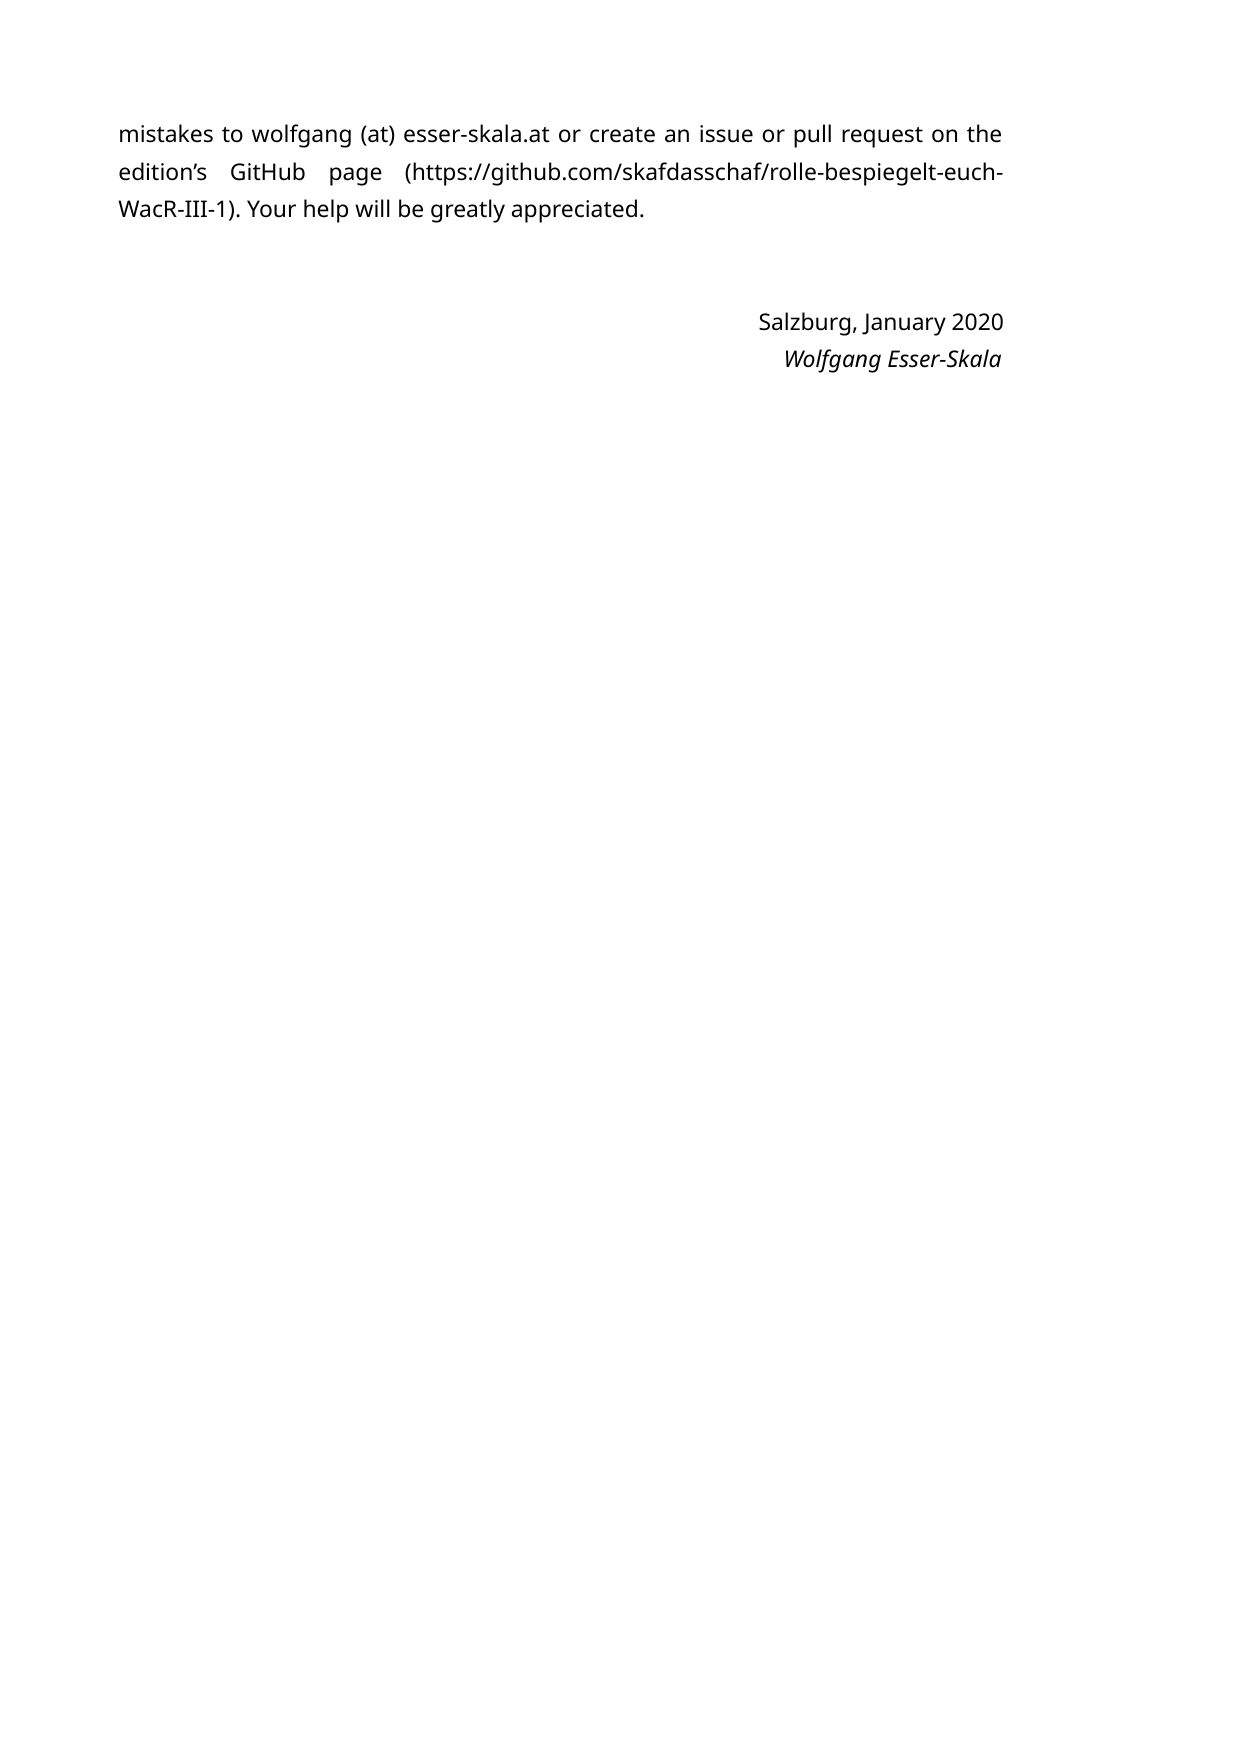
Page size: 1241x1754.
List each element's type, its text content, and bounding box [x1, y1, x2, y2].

text Salzburg, January 2020 Wolfgang Esser-Skala [118, 306, 1004, 374]
text mistakes to wolfgang (at) esser-skala.at or create an issue or pull request on the edition’s GitHub page (https://github.com/skafdasschaf/rolle-bespiegelt-euch-WacR-III-1). Your help will be greatly appreciated. [118, 118, 1004, 224]
